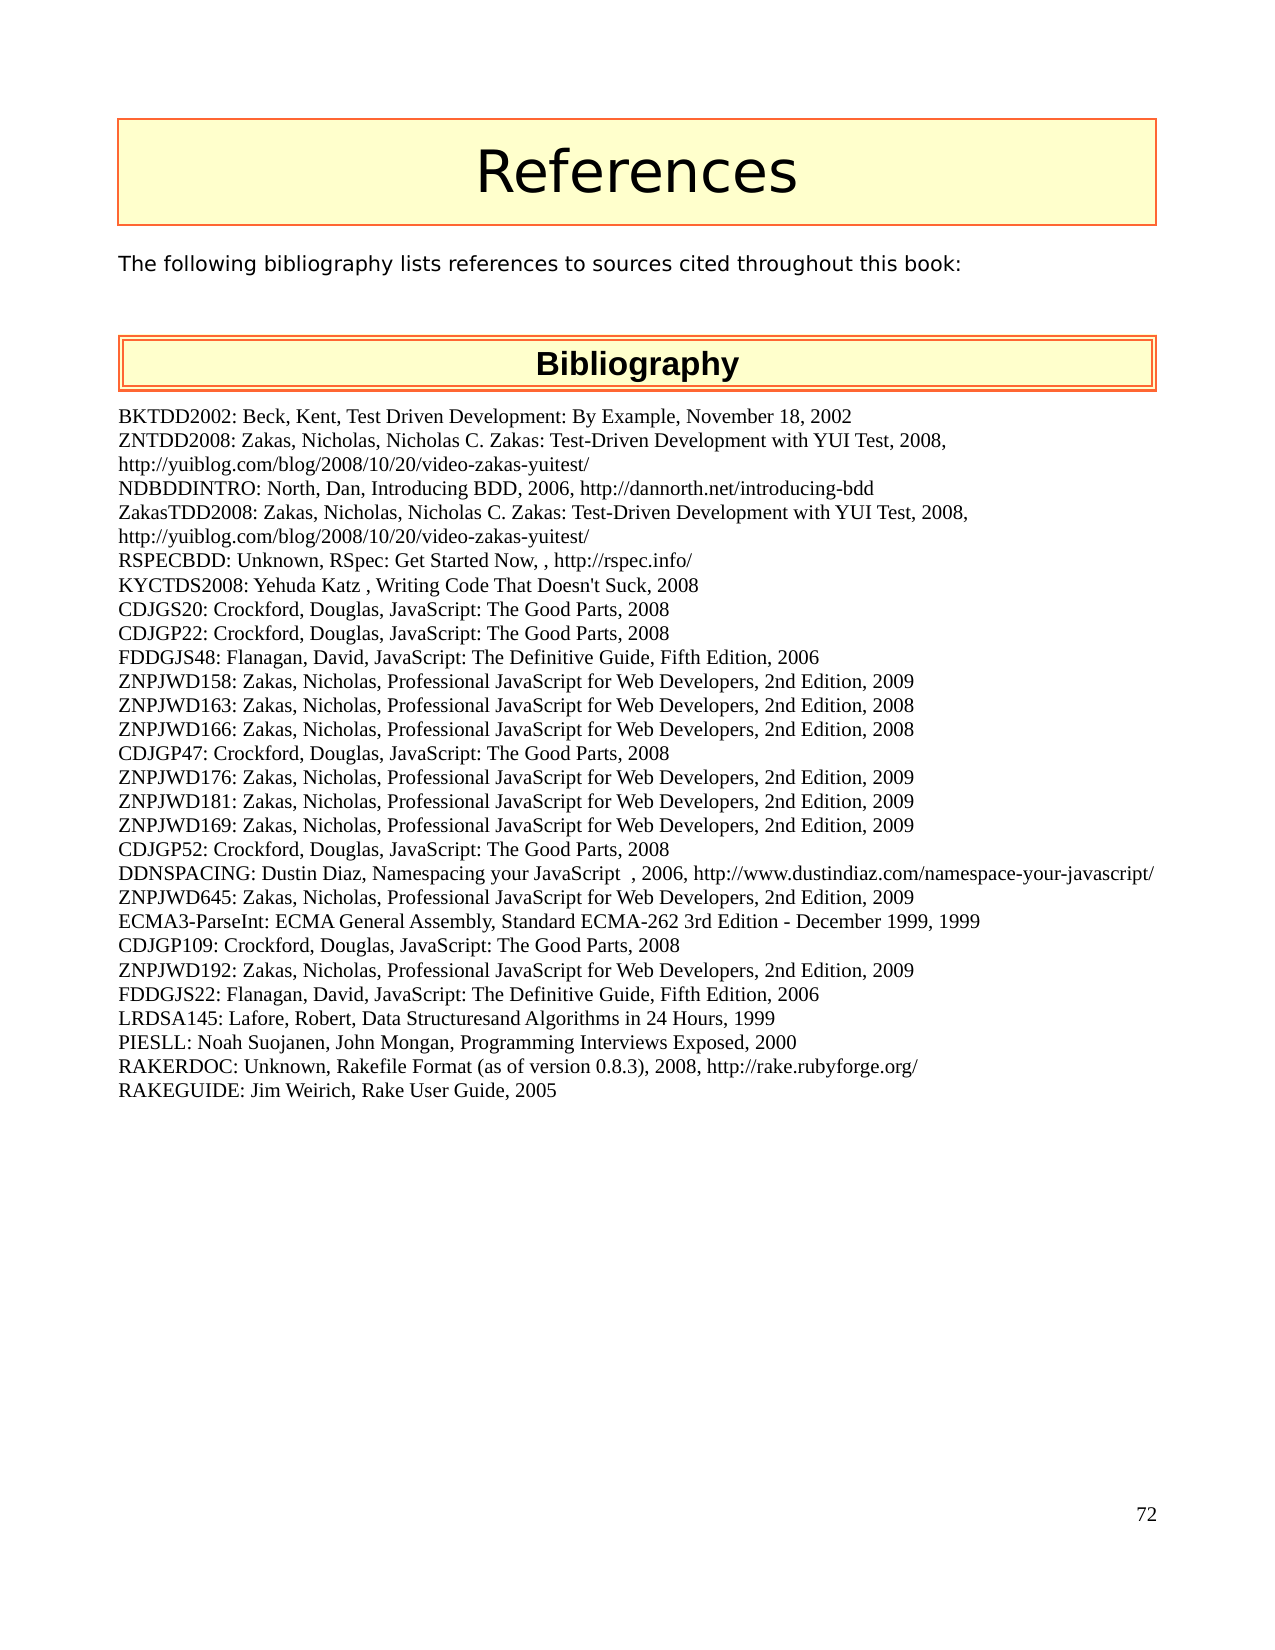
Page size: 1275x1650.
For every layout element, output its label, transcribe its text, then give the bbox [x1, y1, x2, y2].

text ZNPJWD645: Zakas, Nicholas, Professional JavaScript for Web Developers, 2nd Edition, 2009 [118, 885, 1157, 909]
text ZNPJWD158: Zakas, Nicholas, Professional JavaScript for Web Developers, 2nd Edition, 2009 [118, 669, 1157, 693]
text ECMA3-ParseInt: ECMA General Assembly, Standard ECMA-262 3rd Edition - December 1999, 1999 [118, 909, 1157, 933]
text FDDGJS22: Flanagan, David, JavaScript: The Definitive Guide, Fifth Edition, 2006 [118, 982, 1157, 1006]
text CDJGP109: Crockford, Douglas, JavaScript: The Good Parts, 2008 [118, 933, 1157, 957]
text KYCTDS2008: Yehuda Katz , Writing Code That Doesn't Suck, 2008 [118, 572, 1157, 597]
text RSPECBDD: Unknown, RSpec: Get Started Now, , http://rspec.info/ [118, 548, 1157, 572]
text ZNPJWD169: Zakas, Nicholas, Professional JavaScript for Web Developers, 2nd Edition, 2009 [118, 813, 1157, 837]
text BKTDD2002: Beck, Kent, Test Driven Development: By Example, November 18, 2002 [118, 404, 1157, 428]
text CDJGP22: Crockford, Douglas, JavaScript: The Good Parts, 2008 [118, 621, 1157, 645]
text ZNPJWD176: Zakas, Nicholas, Professional JavaScript for Web Developers, 2nd Edition, 2009 [118, 765, 1157, 789]
text RAKERDOC: Unknown, Rakefile Format (as of version 0.8.3), 2008, http://rake.rubyforge.org/ [118, 1054, 1157, 1078]
text RAKEGUIDE: Jim Weirich, Rake User Guide, 2005 [118, 1078, 1157, 1102]
text NDBDDINTRO: North, Dan, Introducing BDD, 2006, http://dannorth.net/introducing-bdd [118, 476, 1157, 500]
text The following bibliography lists references to sources cited throughout this book: [118, 252, 1157, 276]
text ZNTDD2008: Zakas, Nicholas, Nicholas C. Zakas: Test-Driven Development with YUI Test, 2008, http://yuiblog.com/blog/2008/10/20/video-zakas-yuitest/ [118, 428, 1157, 476]
text PIESLL: Noah Suojanen, John Mongan, Programming Interviews Exposed, 2000 [118, 1030, 1157, 1054]
text DDNSPACING: Dustin Diaz, Namespacing your JavaScript , 2006, http://www.dustindiaz.com/namespace-your-javascript/ [118, 861, 1157, 885]
text ZNPJWD166: Zakas, Nicholas, Professional JavaScript for Web Developers, 2nd Edition, 2008 [118, 717, 1157, 741]
text ZakasTDD2008: Zakas, Nicholas, Nicholas C. Zakas: Test-Driven Development with YUI Test, 2008, http://yuiblog.com/blog/2008/10/20/video-zakas-yuitest/ [118, 500, 1157, 548]
text CDJGP52: Crockford, Douglas, JavaScript: The Good Parts, 2008 [118, 837, 1157, 861]
subtitle References [119, 120, 1155, 224]
text CDJGP47: Crockford, Douglas, JavaScript: The Good Parts, 2008 [118, 741, 1157, 765]
text ZNPJWD163: Zakas, Nicholas, Professional JavaScript for Web Developers, 2nd Edition, 2008 [118, 693, 1157, 717]
text FDDGJS48: Flanagan, David, JavaScript: The Definitive Guide, Fifth Edition, 2006 [118, 645, 1157, 669]
text LRDSA145: Lafore, Robert, Data Structuresand Algorithms in 24 Hours, 1999 [118, 1006, 1157, 1030]
text ZNPJWD181: Zakas, Nicholas, Professional JavaScript for Web Developers, 2nd Edition, 2009 [118, 789, 1157, 813]
text ZNPJWD192: Zakas, Nicholas, Professional JavaScript for Web Developers, 2nd Edition, 2009 [118, 957, 1157, 982]
text CDJGS20: Crockford, Douglas, JavaScript: The Good Parts, 2008 [118, 597, 1157, 621]
